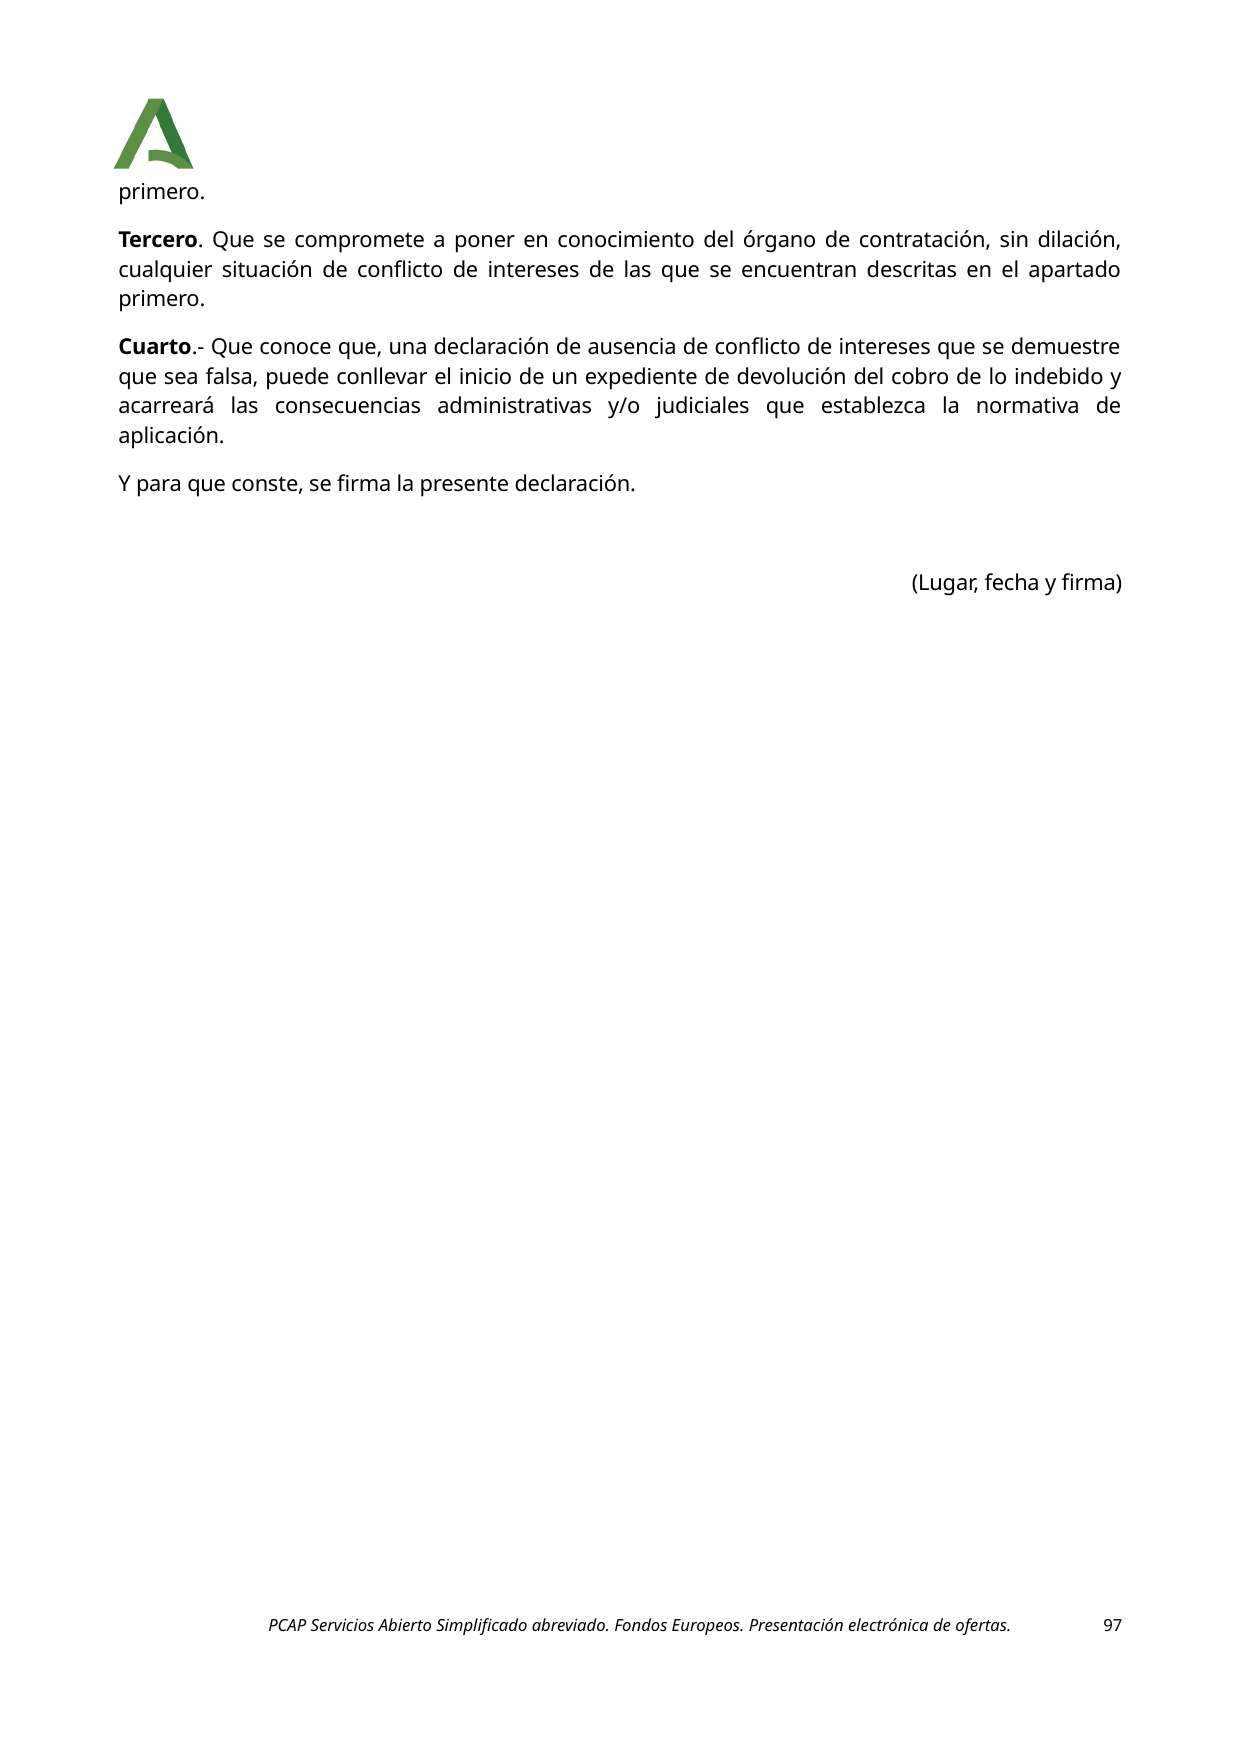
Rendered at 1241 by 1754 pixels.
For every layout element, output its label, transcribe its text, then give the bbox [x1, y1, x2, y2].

text Y para que conste, se firma la presente declaración. [118, 468, 1122, 498]
text (Lugar, fecha y firma) [118, 567, 1122, 597]
text Tercero. Que se compromete a poner en conocimiento del órgano de contratación, sin dilación, cualquier situación de conflicto de intereses de las que se encuentran descritas en el apartado primero. [118, 224, 1122, 313]
text primero. [118, 176, 1122, 206]
text Cuarto.- Que conoce que, una declaración de ausencia de conflicto de intereses que se demuestre que sea falsa, puede conllevar el inicio de un expediente de devolución del cobro de lo indebido y acarreará las consecuencias administrativas y/o judiciales que establezca la normativa de aplicación. [118, 331, 1122, 450]
picture [109, 94, 198, 173]
